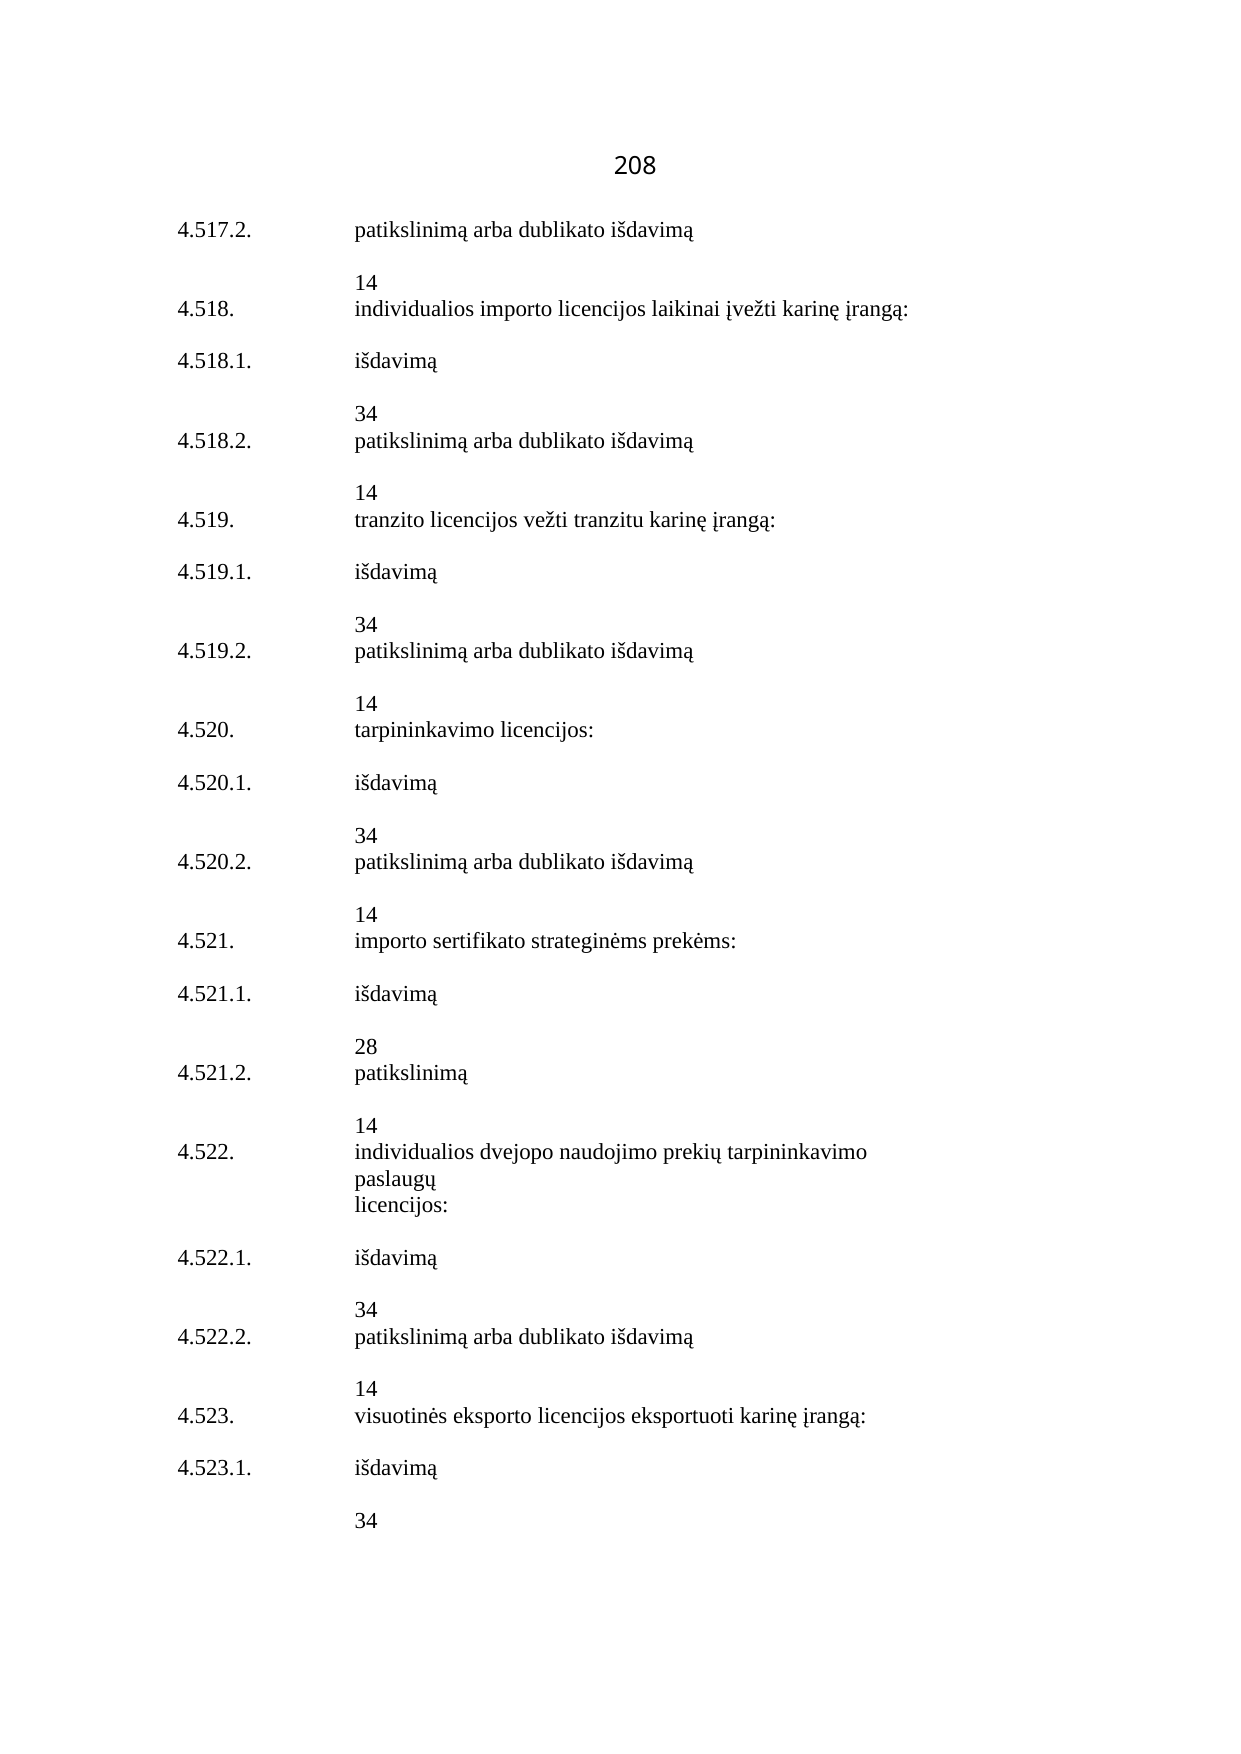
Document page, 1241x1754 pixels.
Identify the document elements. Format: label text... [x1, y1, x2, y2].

text 4.518.1. išdavimą 34 [177, 348, 945, 427]
text 4.520. tarpininkavimo licencijos: [177, 717, 945, 769]
text 4.520.1. išdavimą 34 [177, 769, 945, 848]
text 4.519.2. patikslinimą arba dublikato išdavimą 14 [177, 637, 945, 717]
text 4.523. visuotinės eksporto licencijos eksportuoti karinę įrangą: [177, 1402, 945, 1454]
text 4.522. individualios dvejopo naudojimo prekių tarpininkavimo paslaugų [177, 1138, 945, 1191]
text 4.519. tranzito licencijos vežti tranzitu karinę įrangą: [177, 506, 945, 558]
text 4.521.2. patikslinimą 14 [177, 1059, 945, 1138]
text 4.521. importo sertifikato strateginėms prekėms: [177, 927, 945, 980]
text 4.520.2. patikslinimą arba dublikato išdavimą 14 [177, 848, 945, 927]
text 4.522.1. išdavimą 34 [177, 1244, 945, 1323]
text 4.521.1. išdavimą 28 [177, 980, 945, 1059]
text 4.518.2. patikslinimą arba dublikato išdavimą 14 [177, 427, 945, 506]
text 4.522.2. patikslinimą arba dublikato išdavimą 14 [177, 1323, 945, 1402]
text 4.518. individualios importo licencijos laikinai įvežti karinę įrangą: [177, 295, 945, 348]
text 4.519.1. išdavimą 34 [177, 558, 945, 637]
text licencijos: [354, 1191, 945, 1244]
text 4.517.2. patikslinimą arba dublikato išdavimą 14 [177, 216, 945, 295]
text 4.523.1. išdavimą 34 [177, 1454, 945, 1533]
